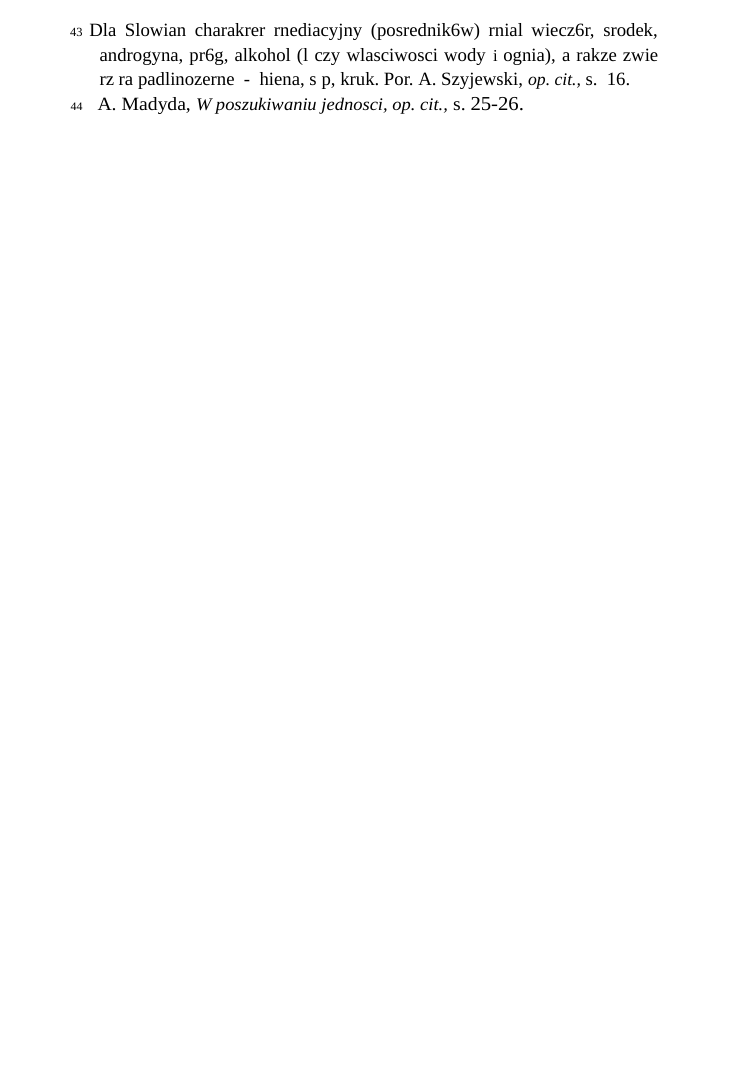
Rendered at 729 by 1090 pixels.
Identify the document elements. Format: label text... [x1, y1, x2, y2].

text 43 Dla Slowian charakrer rnediacyjny (posrednik6w) rnial wiecz6r, srodek, androgyna, pr6g, alkohol (l czy wlasciwosci wody і ognia), а rakze zwie­ rz ra padlinozerne - hiena, s p, kruk. Por. А. Szyjewski, ор. cit., s. 16. [70, 19, 659, 90]
text 44 А. Madyda, W poszukiwaniu jednosci, ор. cit., s. 25-26. [70, 93, 680, 115]
